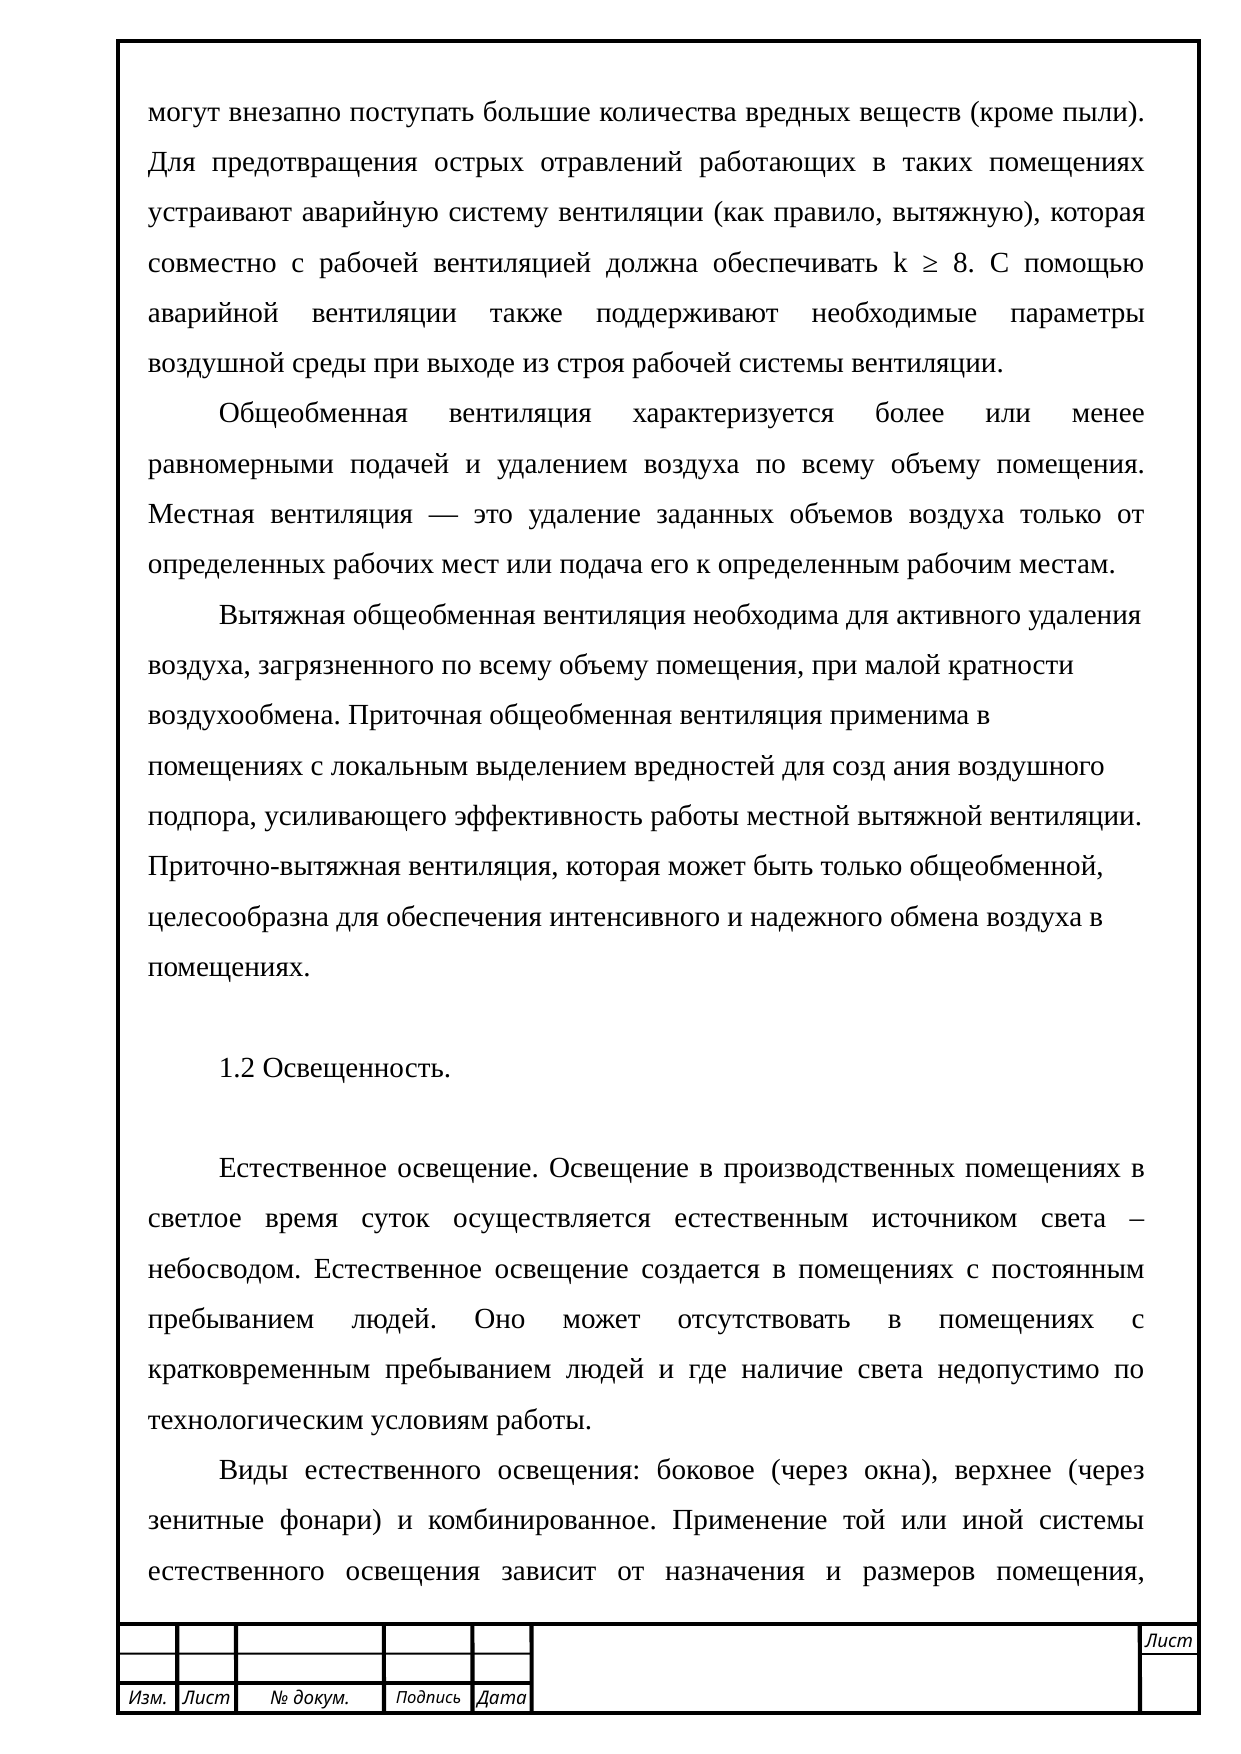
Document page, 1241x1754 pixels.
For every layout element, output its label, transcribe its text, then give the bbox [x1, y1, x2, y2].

text 1.2 Освещенность. [148, 1050, 1146, 1083]
text Вытяжная общеобменная вентиляция необходима для активного удаления воздуха, загрязненного по всему объему помещения, при малой кратности воздухообмена. Приточная общеобменная вентиляция применима в помещениях с локальным выделением вредностей для созд ания воздушного подпора, усиливающего эффективность работы местной вытяжной вентиляции. Приточно-вытяжная вентиляция, которая может быть только общеобменной, целесообразна для обеспечения интенсивного и надежного обмена воздуха в помещениях. [148, 597, 1146, 983]
text Виды естественного освещения: боковое (через окна), верхнее (через зенитные фонари) и комбинированное. Применение той или иной системы естественного освещения зависит от назначения и размеров помещения, [148, 1452, 1146, 1586]
text Естественное освещение. Освещение в производственных помещениях в светлое время суток осуществляется естественным источником света – небосводом. Естественное освещение создается в помещениях с постоянным пребыванием людей. Оно может отсутствовать в помещениях с кратковременным пребыванием людей и где наличие света недопустимо по технологическим условиям работы. [148, 1150, 1146, 1435]
text Общеобменная вентиляция характеризуется более или менее равномерными подачей и удалением воздуха по всему объему помещения. Местная вентиляция — это удаление заданных объемов воздуха только от определенных рабочих мест или подача его к определенным рабочим местам. [148, 396, 1146, 580]
text могут внезапно поступать большие количества вредных веществ (кроме пыли). Для предотвращения острых отравлений работающих в таких помещениях устраивают аварийную систему вентиляции (как правило, вытяжную), которая совместно с рабочей вентиляцией должна обеспечивать k ≥ 8. С помощью аварийной вентиляции также поддерживают необходимые параметры воздушной среды при выходе из строя рабочей системы вентиляции. [148, 94, 1146, 379]
